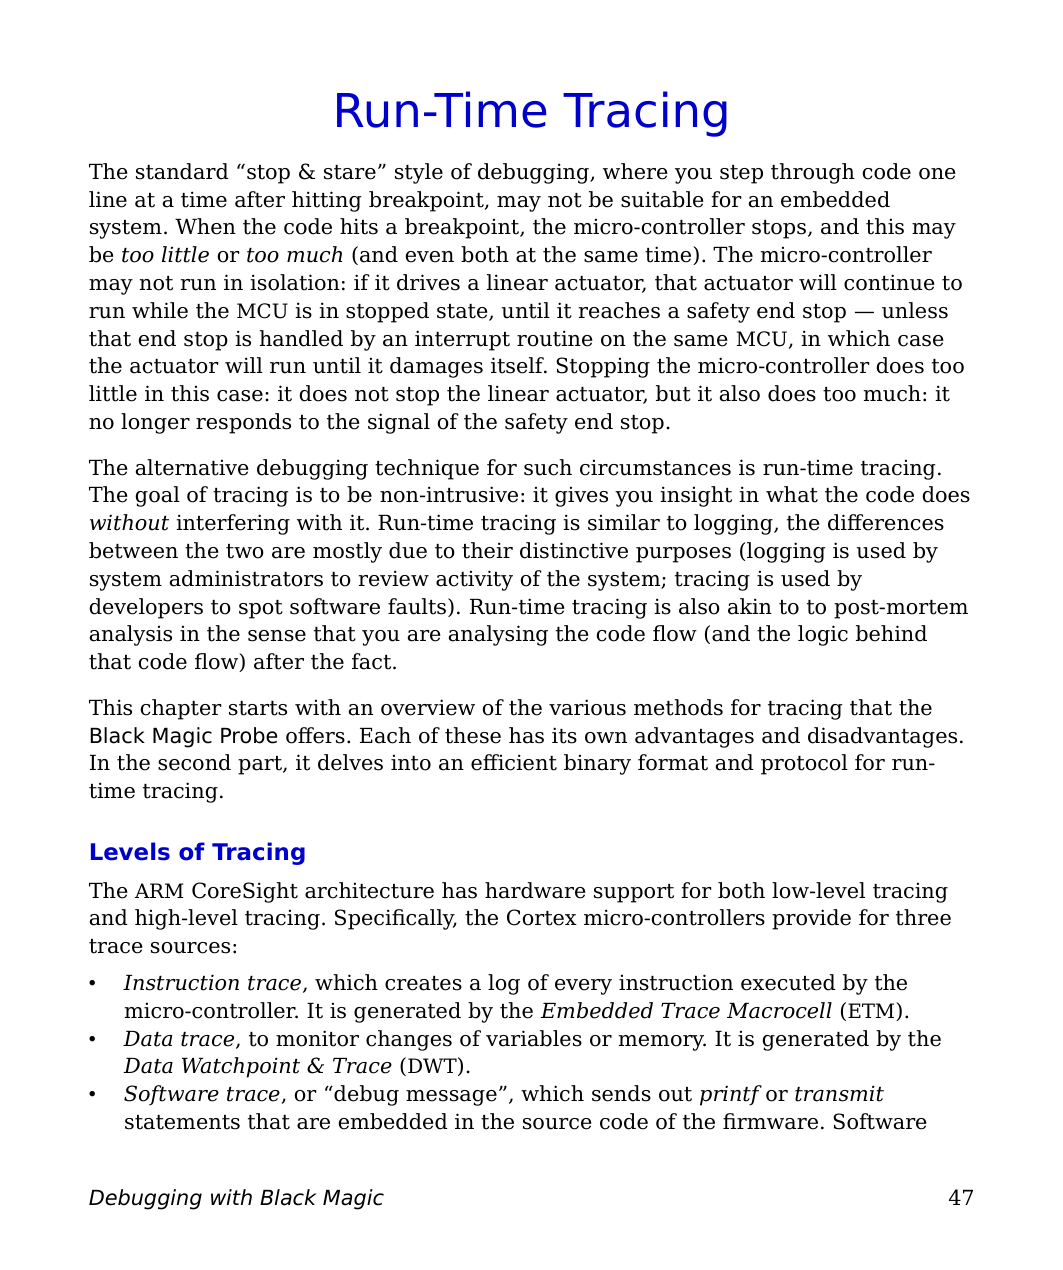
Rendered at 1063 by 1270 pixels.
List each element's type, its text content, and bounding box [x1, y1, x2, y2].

text The standard “stop & stare” style of debugging, where you step through code one line at a time after hitting breakpoint, may not be suitable for an embedded system. When the code hits a breakpoint, the micro-controller stops, and this may be too little or too much (and even both at the same time). The micro-controller may not run in isolation: if it drives a linear actuator, that actuator will continue to run while the MCU is in stopped state, until it reaches a safety end stop — unless that end stop is handled by an interrupt routine on the same MCU, in which case the actuator will run until it damages itself. Stopping the micro-controller does too little in this case: it does not stop the linear actuator, but it also does too much: it no longer responds to the signal of the safety end stop. [88, 160, 974, 434]
text This chapter starts with an overview of the various methods for tracing that the Black Magic Probe offers. Each of these has its own advantages and disadvantages. In the second part, it delves into an efficient binary format and protocol for run-time tracing. [88, 696, 974, 803]
list Software trace, or “debug message”, which sends out printf or transmit statements that are embedded in the source code of the firmware. Software [88, 1082, 974, 1134]
text The ARM CoreSight architecture has hardware support for both low-level tracing and high-level tracing. Specifically, the Cortex micro-controllers provide for three trace sources: [88, 879, 974, 958]
list Data trace, to monitor changes of variables or memory. It is generated by the Data Watchpoint & Trace (DWT). [88, 1027, 974, 1079]
subtitle Run-Time Tracing [88, 84, 974, 138]
subtitle Levels of Tracing [88, 839, 974, 866]
list Instruction trace, which creates a log of every instruction executed by the micro-controller. It is generated by the Embedded Trace Macrocell (ETM). [88, 971, 974, 1023]
text The alternative debugging technique for such circumstances is run-time tracing. The goal of tracing is to be non-intrusive: it gives you insight in what the code does without interfering with it. Run-time tracing is similar to logging, the differences between the two are mostly due to their distinctive purposes (logging is used by system administrators to review activity of the system; tracing is used by developers to spot software faults). Run-time tracing is also akin to to post-mortem analysis in the sense that you are analysing the code flow (and the logic behind that code flow) after the fact. [88, 456, 974, 674]
